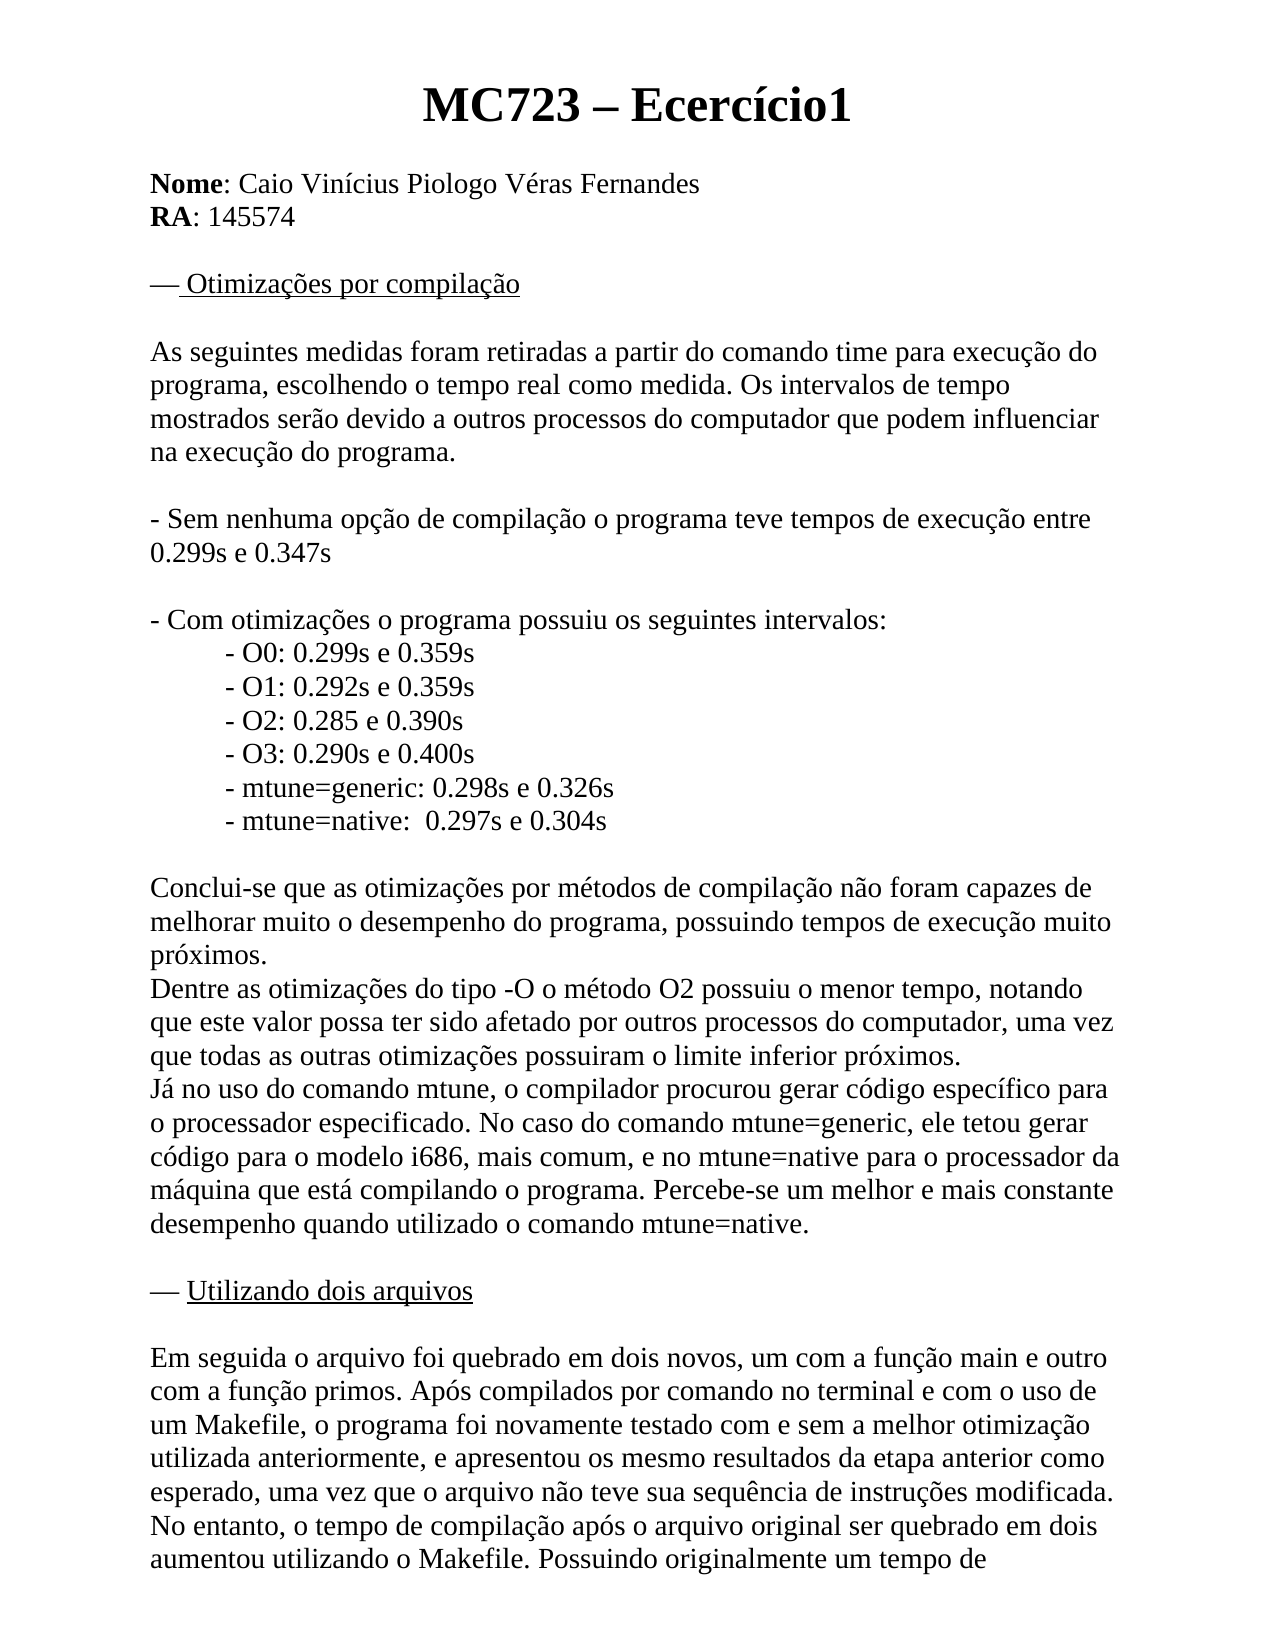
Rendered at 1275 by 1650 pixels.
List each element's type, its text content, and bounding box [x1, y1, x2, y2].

text - Sem nenhuma opção de compilação o programa teve tempos de execução entre 0.299s e 0.347s [150, 501, 1125, 568]
text No entanto, o tempo de compilação após o arquivo original ser quebrado em dois aumentou utilizando o Makefile. Possuindo originalmente um tempo de [150, 1508, 1125, 1575]
text — Otimizações por compilação [150, 267, 1125, 300]
text Já no uso do comando mtune, o compilador procurou gerar código específico para o processador especificado. No caso do comando mtune=generic, ele tetou gerar código para o modelo i686, mais comum, e no mtune=native para o processador da máquina que está compilando o programa. Percebe-se um melhor e mais constante desempenho quando utilizado o comando mtune=native. [150, 1072, 1125, 1239]
text - O3: 0.290s e 0.400s [150, 736, 1125, 770]
text — Utilizando dois arquivos [150, 1273, 1125, 1306]
text - mtune=generic: 0.298s e 0.326s [150, 770, 1125, 803]
text - Com otimizações o programa possuiu os seguintes intervalos: [150, 602, 1125, 636]
text As seguintes medidas foram retiradas a partir do comando time para execução do programa, escolhendo o tempo real como medida. Os intervalos de tempo mostrados serão devido a outros processos do computador que podem influenciar na execução do programa. [150, 334, 1125, 468]
text Conclui-se que as otimizações por métodos de compilação não foram capazes de melhorar muito o desempenho do programa, possuindo tempos de execução muito próximos. [150, 870, 1125, 971]
text RA: 145574 [150, 199, 1125, 233]
text Dentre as otimizações do tipo -O o método O2 possuiu o menor tempo, notando que este valor possa ter sido afetado por outros processos do computador, uma vez que todas as outras otimizações possuiram o limite inferior próximos. [150, 971, 1125, 1072]
text - mtune=native: 0.297s e 0.304s [150, 803, 1125, 837]
text MC723 – Ecercício1 [150, 75, 1125, 132]
text - O1: 0.292s e 0.359s [150, 669, 1125, 703]
text Nome: Caio Vinícius Piologo Véras Fernandes [150, 166, 1125, 199]
text - O2: 0.285 e 0.390s [150, 703, 1125, 736]
text - O0: 0.299s e 0.359s [150, 636, 1125, 669]
text Em seguida o arquivo foi quebrado em dois novos, um com a função main e outro com a função primos. Após compilados por comando no terminal e com o uso de um Makefile, o programa foi novamente testado com e sem a melhor otimização utilizada anteriormente, e apresentou os mesmo resultados da etapa anterior como esperado, uma vez que o arquivo não teve sua sequência de instruções modificada. [150, 1340, 1125, 1508]
